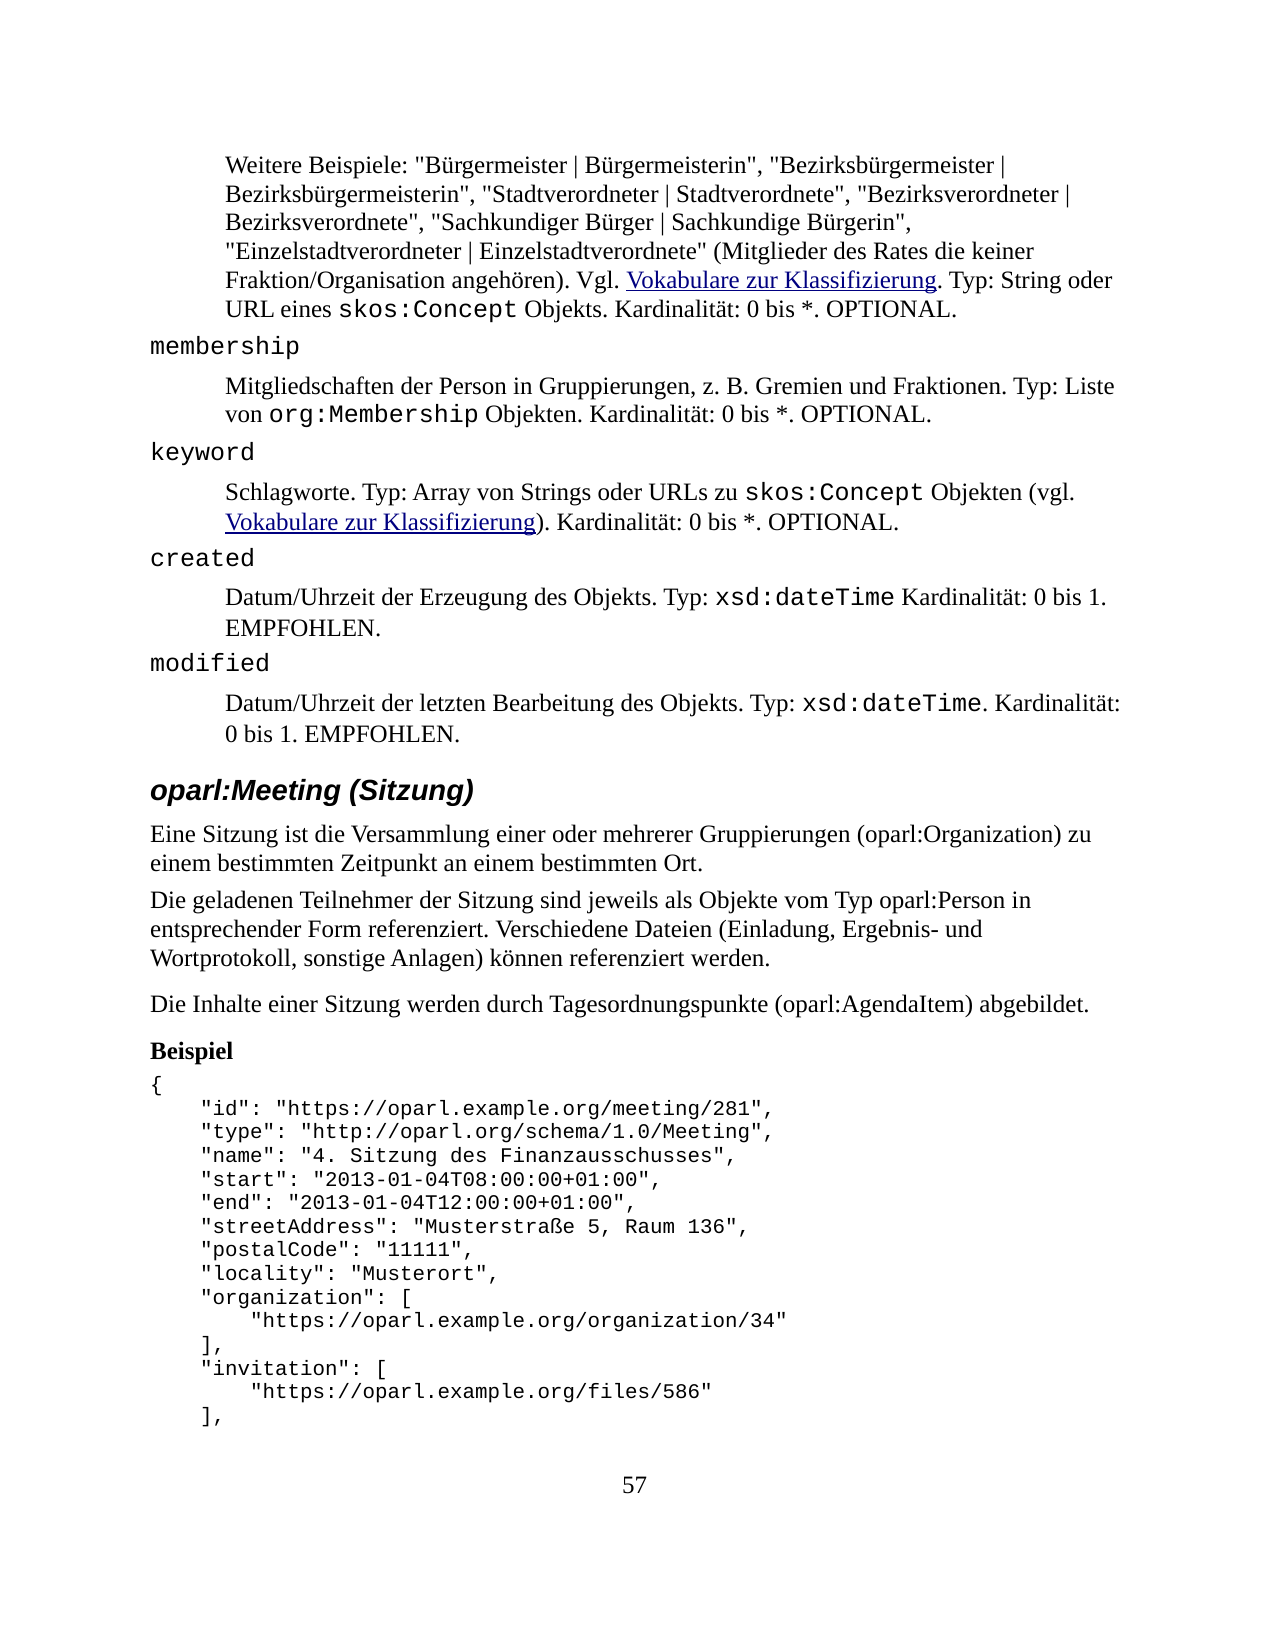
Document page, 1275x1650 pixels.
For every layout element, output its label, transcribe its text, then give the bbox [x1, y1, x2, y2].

text "id": "https://oparl.example.org/meeting/281", [150, 1098, 1125, 1121]
text Die Inhalte einer Sitzung werden durch Tagesordnungspunkte (oparl:AgendaItem) abgebildet. [150, 989, 1125, 1018]
text "https://oparl.example.org/files/586" [150, 1381, 1125, 1405]
text "end": "2013-01-04T12:00:00+01:00", [150, 1192, 1125, 1216]
text "name": "4. Sitzung des Finanzausschusses", [150, 1145, 1125, 1168]
text Beispiel [150, 1036, 1125, 1065]
text Weitere Beispiele: "Bürgermeister | Bürgermeisterin", "Bezirksbürgermeister | Bezirksbürgermeisterin", "Stadtverordneter | Stadtverordnete", "Bezirksverordneter | Bezirksverordnete", "Sachkundiger Bürger | Sachkundige Bürgerin", "Einzelstadtverordneter | Einzelstadtverordnete" (Mitglieder des Rates die keiner Fraktion/Organisation angehören). Vgl. Vokabulare zur Klassifizierung. Typ: String oder URL eines skos:Concept Objekts. Kardinalität: 0 bis *. OPTIONAL. [225, 150, 1125, 324]
text Schlagworte. Typ: Array von Strings oder URLs zu skos:Concept Objekten (vgl. Vokabulare zur Klassifizierung). Kardinalität: 0 bis *. OPTIONAL. [225, 477, 1125, 536]
text Die geladenen Teilnehmer der Sitzung sind jeweils als Objekte vom Typ oparl:Person in entsprechender Form referenziert. Verschiedene Dateien (Einladung, Ergebnis- und Wortprotokoll, sonstige Anlagen) können referenziert werden. [150, 885, 1125, 972]
text "invitation": [ [150, 1358, 1125, 1381]
text ], [150, 1334, 1125, 1358]
text Eine Sitzung ist die Versammlung einer oder mehrerer Gruppierungen (oparl:Organization) zu einem bestimmten Zeitpunkt an einem bestimmten Ort. [150, 819, 1125, 876]
text "streetAddress": "Musterstraße 5, Raum 136", [150, 1216, 1125, 1239]
text "start": "2013-01-04T08:00:00+01:00", [150, 1168, 1125, 1192]
text Mitgliedschaften der Person in Gruppierungen, z. B. Gremien und Fraktionen. Typ: Liste von org:Membership Objekten. Kardinalität: 0 bis *. OPTIONAL. [225, 371, 1125, 430]
text "postalCode": "11111", [150, 1239, 1125, 1263]
text created [150, 545, 1125, 573]
text "type": "http://oparl.org/schema/1.0/Meeting", [150, 1121, 1125, 1145]
text modified [150, 651, 1125, 679]
text { [150, 1074, 1125, 1098]
text keyword [150, 439, 1125, 468]
text membership [150, 333, 1125, 362]
text Datum/Uhrzeit der letzten Bearbeitung des Objekts. Typ: xsd:dateTime. Kardinalität: 0 bis 1. EMPFOHLEN. [225, 688, 1125, 748]
text "https://oparl.example.org/organization/34" [150, 1310, 1125, 1334]
subtitle oparl:Meeting (Sitzung) [150, 773, 1125, 806]
text Datum/Uhrzeit der Erzeugung des Objekts. Typ: xsd:dateTime Kardinalität: 0 bis 1. EMPFOHLEN. [225, 582, 1125, 642]
text ], [150, 1405, 1125, 1429]
text "locality": "Musterort", [150, 1263, 1125, 1287]
text "organization": [ [150, 1287, 1125, 1310]
